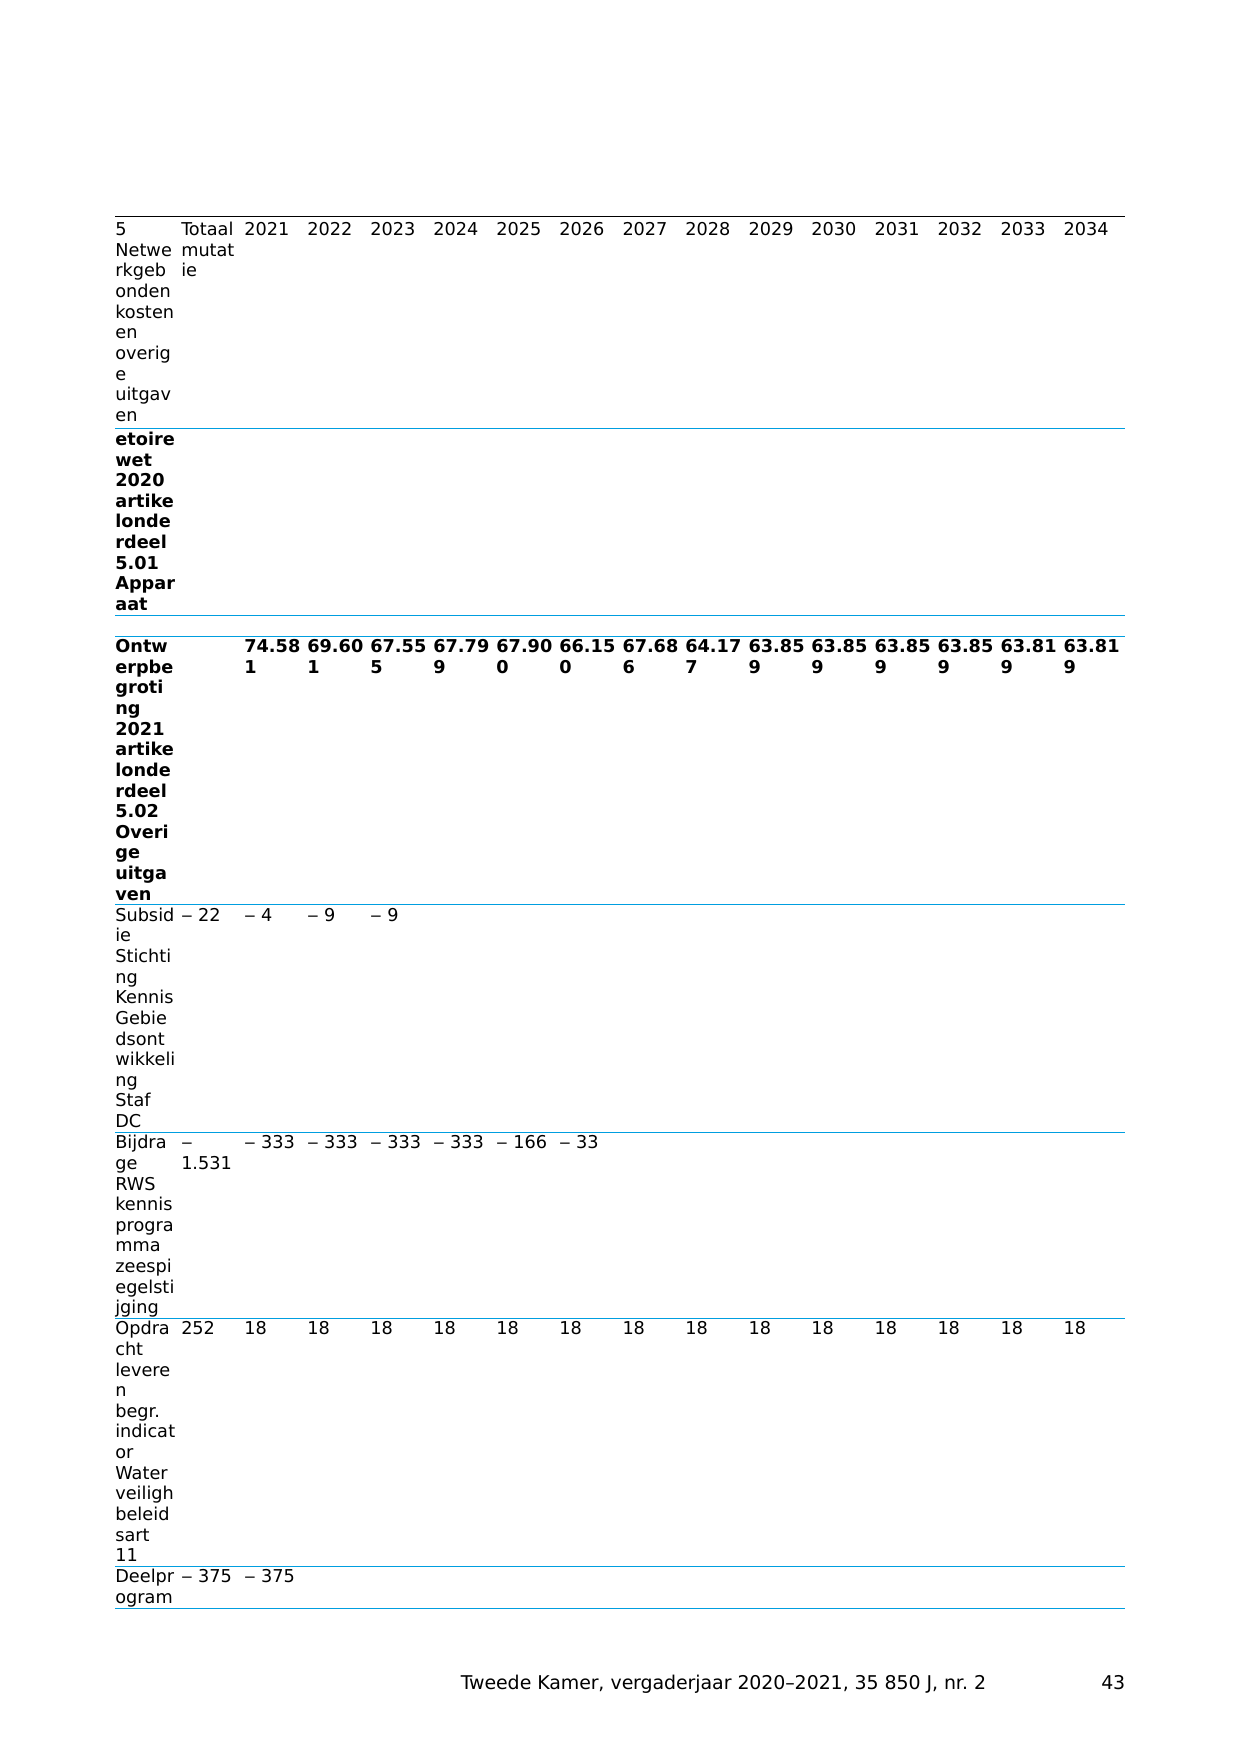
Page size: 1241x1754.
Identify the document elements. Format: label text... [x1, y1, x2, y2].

table_cell etoire wet 2020 artikelonderdeel 5.01 Apparaat [115, 429, 178, 614]
table_cell 66.150 [556, 637, 619, 904]
table_cell [998, 905, 1060, 1132]
table_cell 18 [367, 1319, 430, 1566]
table_cell [241, 616, 304, 636]
table_cell ‒ 9 [304, 905, 367, 1132]
table_cell 2034 [1060, 217, 1125, 428]
table_cell [430, 905, 493, 1132]
table_cell [619, 1567, 682, 1608]
table_cell 18 [1060, 1319, 1125, 1566]
table_cell [619, 905, 682, 1132]
table_cell [934, 1133, 997, 1318]
table_cell [808, 429, 871, 614]
table_cell [430, 1567, 493, 1608]
table_cell [178, 616, 241, 636]
table_cell Totaal mutatie [178, 217, 241, 428]
table_cell ‒ 4 [241, 905, 304, 1132]
table_cell 2024 [430, 217, 493, 428]
table_cell [1060, 616, 1125, 636]
table_cell 64.177 [682, 637, 745, 904]
table_cell 2023 [367, 217, 430, 428]
table_cell [808, 616, 871, 636]
table_cell 18 [430, 1319, 493, 1566]
table_cell ‒ 375 [241, 1567, 304, 1608]
table_cell [745, 1133, 808, 1318]
table_cell [430, 616, 493, 636]
table_cell [367, 429, 430, 614]
table_cell 18 [619, 1319, 682, 1566]
table_cell 69.601 [304, 637, 367, 904]
table_cell [556, 616, 619, 636]
table_cell Ontwerpbegroting 2021 artikelonderdeel 5.02 Overige uitgaven [115, 637, 178, 904]
table_cell [619, 1133, 682, 1318]
table_cell [808, 1133, 871, 1318]
table_cell [1060, 429, 1125, 614]
table_cell 2032 [934, 217, 997, 428]
table_cell 63.819 [1060, 637, 1125, 904]
table_cell 2025 [493, 217, 556, 428]
table_cell 2026 [556, 217, 619, 428]
table_cell 18 [493, 1319, 556, 1566]
table_cell [745, 1567, 808, 1608]
table_cell [367, 616, 430, 636]
table_cell ‒ 33 [556, 1133, 619, 1318]
table_cell [493, 1567, 556, 1608]
table_cell 2022 [304, 217, 367, 428]
table_cell [934, 429, 997, 614]
table_cell Opdracht leveren begr. indicator Waterveiligh beleidsart 11 [115, 1319, 178, 1566]
table_cell ‒ 9 [367, 905, 430, 1132]
table_cell [808, 1567, 871, 1608]
table_cell 18 [871, 1319, 934, 1566]
table_cell [493, 616, 556, 636]
table_cell 2027 [619, 217, 682, 428]
table_cell ‒ 375 [178, 1567, 241, 1608]
table_cell [745, 429, 808, 614]
table_cell 63.819 [998, 637, 1060, 904]
table_cell 5 Netwerkgebonden kosten en overige uitgaven [115, 217, 178, 428]
table_cell ‒ 333 [430, 1133, 493, 1318]
table_cell 2031 [871, 217, 934, 428]
table_cell 2021 [241, 217, 304, 428]
table_cell 2030 [808, 217, 871, 428]
table_cell [556, 905, 619, 1132]
table_cell ‒ 1.531 [178, 1133, 241, 1318]
table_cell [934, 905, 997, 1132]
table_cell [241, 429, 304, 614]
table_cell [1060, 905, 1125, 1132]
table_cell Bijdrage RWS kennisprogramma zeespiegelstijging [115, 1133, 178, 1318]
table_cell ‒ 22 [178, 905, 241, 1132]
table_cell 18 [808, 1319, 871, 1566]
table_cell 2029 [745, 217, 808, 428]
table_cell [304, 429, 367, 614]
table_cell 252 [178, 1319, 241, 1566]
table_cell [556, 429, 619, 614]
table_cell [304, 1567, 367, 1608]
table_cell [682, 1133, 745, 1318]
table_cell 18 [682, 1319, 745, 1566]
table_cell [115, 616, 178, 636]
table_cell [556, 1567, 619, 1608]
table_cell Deelprogram [115, 1567, 178, 1608]
table_cell 18 [241, 1319, 304, 1566]
table_cell [871, 905, 934, 1132]
table_cell [682, 1567, 745, 1608]
table_cell [871, 1567, 934, 1608]
table_cell [493, 429, 556, 614]
table_cell [493, 905, 556, 1132]
table_cell 18 [998, 1319, 1060, 1566]
table_cell ‒ 333 [304, 1133, 367, 1318]
table_cell 63.859 [745, 637, 808, 904]
table_cell 63.859 [934, 637, 997, 904]
table_cell [682, 905, 745, 1132]
table_cell [178, 429, 241, 614]
table_cell [430, 429, 493, 614]
table_cell [745, 905, 808, 1132]
table_cell [682, 616, 745, 636]
table_cell [745, 616, 808, 636]
table_cell ‒ 333 [367, 1133, 430, 1318]
table_cell 18 [745, 1319, 808, 1566]
table_cell 18 [304, 1319, 367, 1566]
table_cell [682, 429, 745, 614]
table_cell 67.799 [430, 637, 493, 904]
table_cell 74.581 [241, 637, 304, 904]
table_cell [1060, 1567, 1125, 1608]
table_cell 67.900 [493, 637, 556, 904]
table_cell 18 [556, 1319, 619, 1566]
table_cell [304, 616, 367, 636]
table_cell 67.686 [619, 637, 682, 904]
table_cell 63.859 [871, 637, 934, 904]
table_cell [934, 1567, 997, 1608]
table_header Artikel 5 Netwerkgebonden kosten en overige uitgaven [115, 191, 1125, 216]
table_cell [998, 429, 1060, 614]
table_cell ‒ 333 [241, 1133, 304, 1318]
table_cell [998, 1133, 1060, 1318]
table_cell ‒ 166 [493, 1133, 556, 1318]
table_cell 2033 [998, 217, 1060, 428]
table_cell 67.555 [367, 637, 430, 904]
table_cell [871, 429, 934, 614]
table_cell [998, 1567, 1060, 1608]
table_cell 18 [934, 1319, 997, 1566]
table_cell [998, 616, 1060, 636]
table_cell [934, 616, 997, 636]
table_cell [808, 905, 871, 1132]
table_cell [619, 429, 682, 614]
table_cell [367, 1567, 430, 1608]
table_cell 63.859 [808, 637, 871, 904]
table_cell [871, 1133, 934, 1318]
table_cell [619, 616, 682, 636]
table_cell [871, 616, 934, 636]
table_cell [1060, 1133, 1125, 1318]
table_cell 2028 [682, 217, 745, 428]
table_cell Subsidie Stichting Kennis Gebiedsontwikkeling Staf DC [115, 905, 178, 1132]
table_cell [178, 637, 241, 904]
